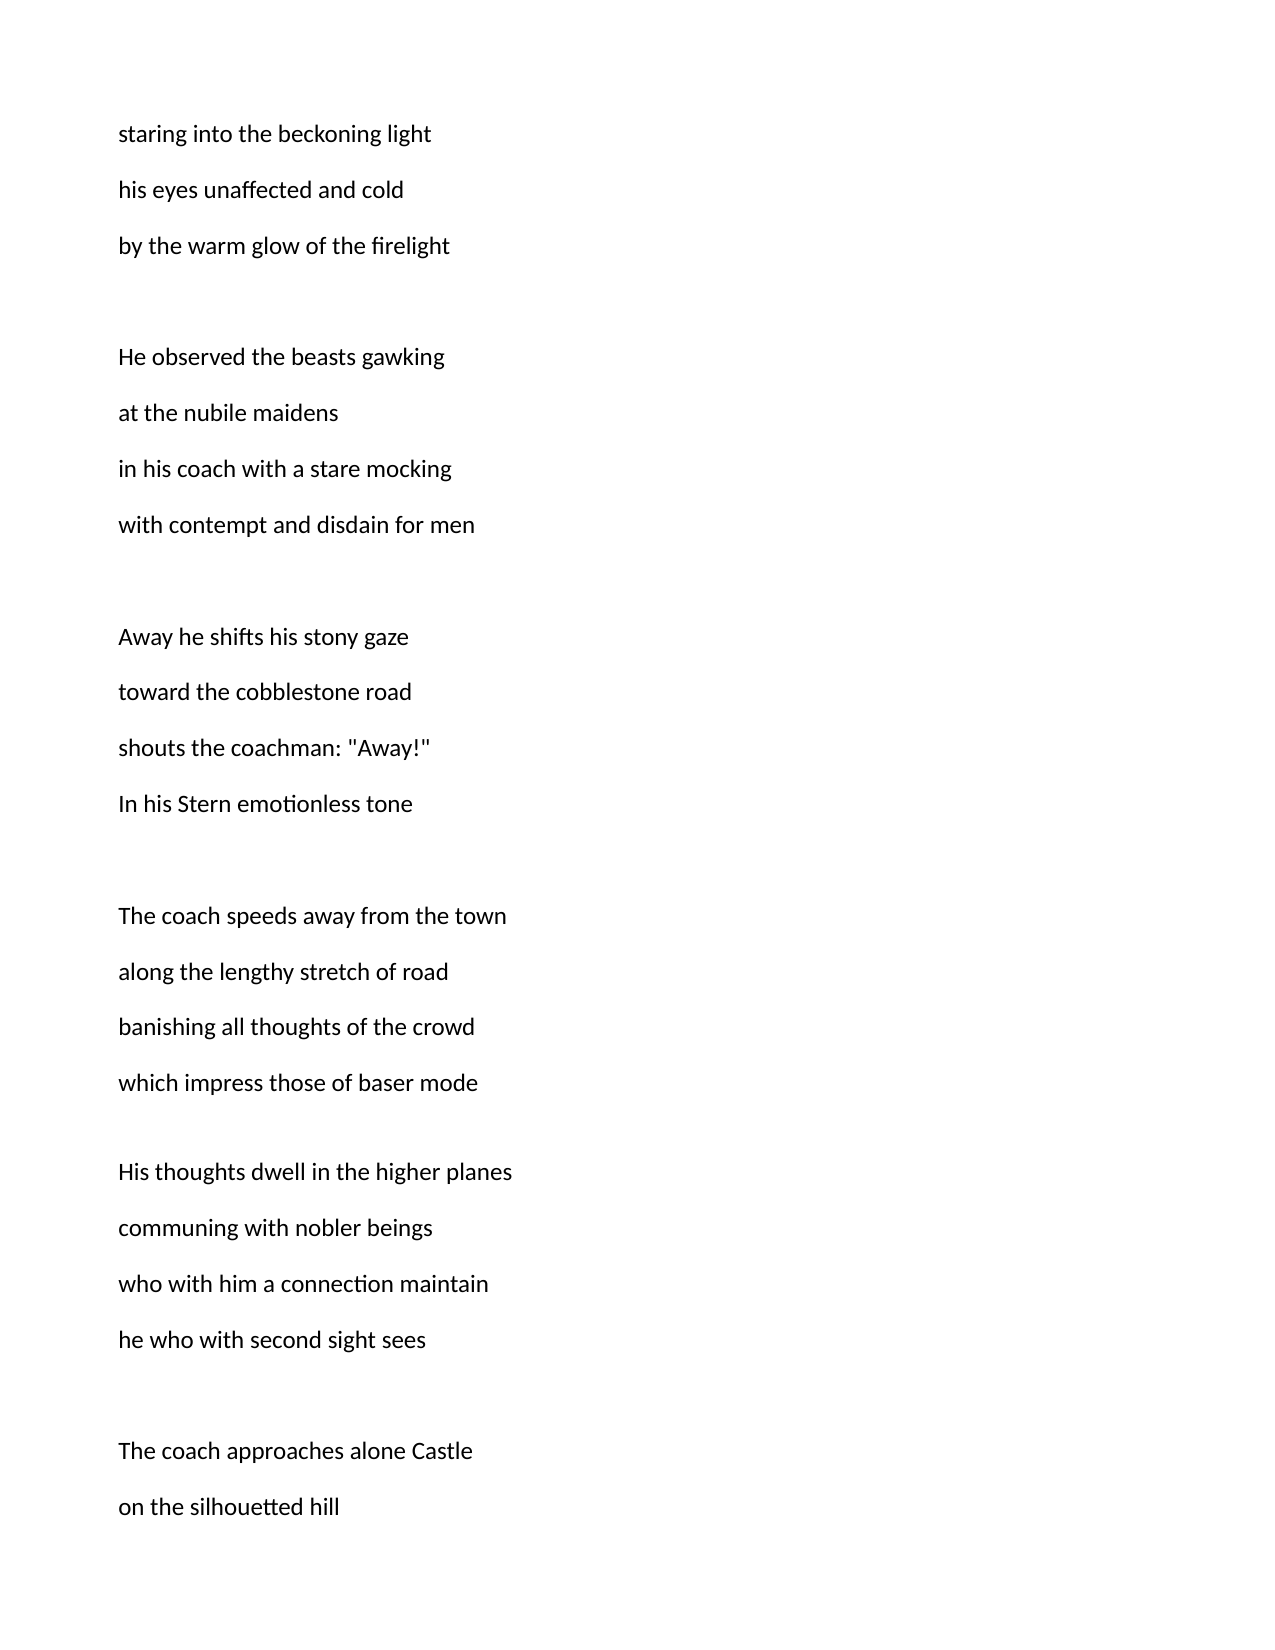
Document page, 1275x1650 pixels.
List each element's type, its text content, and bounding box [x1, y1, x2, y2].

text his eyes unaffected and cold [118, 174, 1157, 204]
text In his Stern emotionless tone [118, 788, 1157, 819]
text who with him a connection maintain [118, 1268, 1157, 1298]
text on the silhouetted hill [118, 1491, 1157, 1522]
text along the lengthy stretch of road [118, 956, 1157, 986]
text banishing all thoughts of the crowd [118, 1011, 1157, 1042]
text He observed the beasts gawking [118, 341, 1157, 372]
text The coach approaches alone Castle [118, 1436, 1157, 1466]
text The coach speeds away from the town [118, 900, 1157, 930]
text at the nubile maidens [118, 397, 1157, 428]
text Away he shifts his stony gaze [118, 621, 1157, 651]
text by the warm glow of the firelight [118, 230, 1157, 260]
text toward the cobblestone road [118, 676, 1157, 707]
text he who with second sight sees [118, 1324, 1157, 1354]
text in his coach with a stare mocking [118, 453, 1157, 484]
text His thoughts dwell in the higher planes [118, 1123, 1157, 1187]
text staring into the beckoning light [118, 118, 1157, 149]
text with contempt and disdain for men [118, 509, 1157, 539]
text communing with nobler beings [118, 1212, 1157, 1243]
text shouts the coachman: "Away!" [118, 732, 1157, 763]
text which impress those of baser mode [118, 1067, 1157, 1098]
